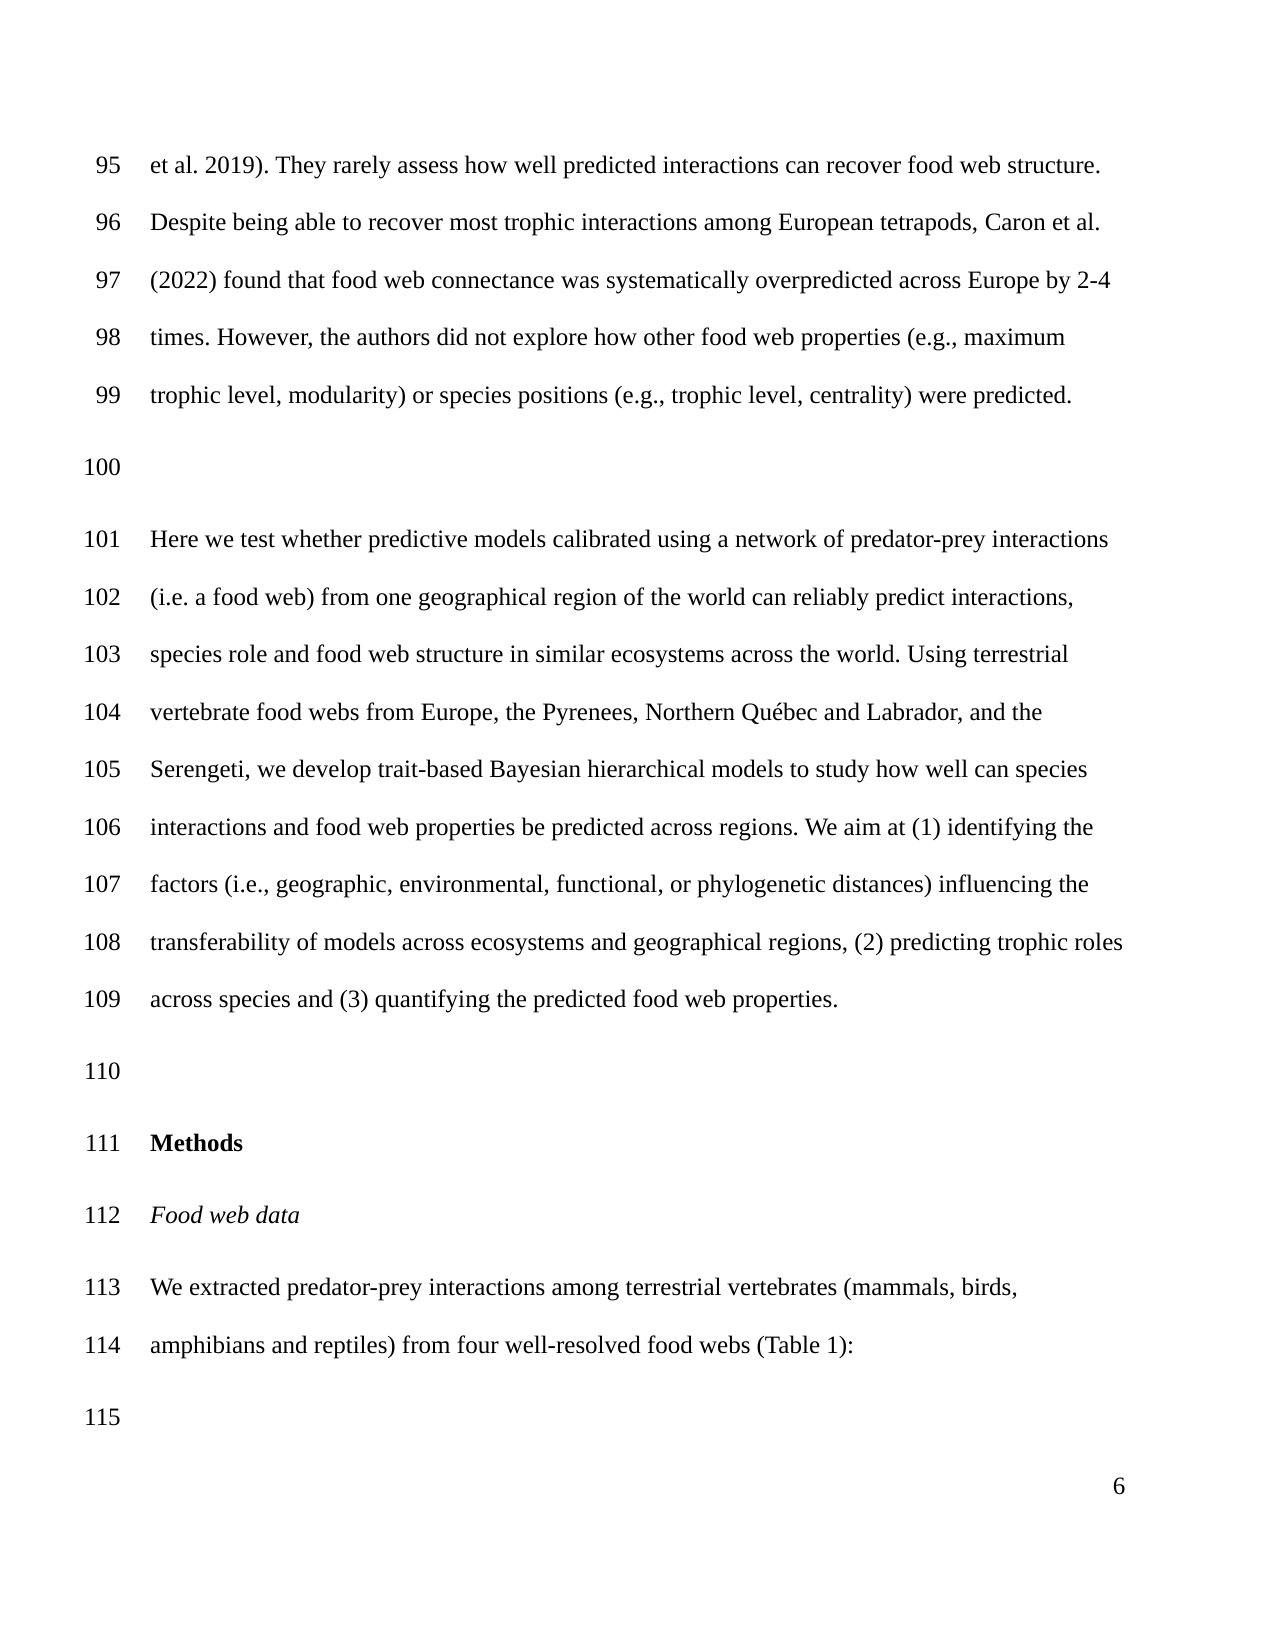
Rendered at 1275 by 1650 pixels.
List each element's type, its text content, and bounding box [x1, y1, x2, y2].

text Here we test whether predictive models calibrated using a network of predator-prey interactions (i.e. a food web) from one geographical region of the world can reliably predict interactions, species role and food web structure in similar ecosystems across the world. Using terrestrial vertebrate food webs from Europe, the Pyrenees, Northern Québec and Labrador, and the Serengeti, we develop trait-based Bayesian hierarchical models to study how well can species interactions and food web properties be predicted across regions. We aim at (1) identifying the factors (i.e., geographic, environmental, functional, or phylogenetic distances) influencing the transferability of models across ecosystems and geographical regions, (2) predicting trophic roles across species and (3) quantifying the predicted food web properties. [150, 524, 1125, 1013]
text Methods [150, 1128, 1125, 1157]
text We extracted predator-prey interactions among terrestrial vertebrates (mammals, birds, amphibians and reptiles) from four well-resolved food webs (Table 1): [150, 1272, 1125, 1359]
text et al. 2019). They rarely assess how well predicted interactions can recover food web structure. Despite being able to recover most trophic interactions among European tetrapods, Caron et al. (2022) found that food web connectance was systematically overpredicted across Europe by 2-4 times. However, the authors did not explore how other food web properties (e.g., maximum trophic level, modularity) or species positions (e.g., trophic level, centrality) were predicted. [150, 150, 1125, 409]
text Food web data [150, 1200, 1125, 1229]
